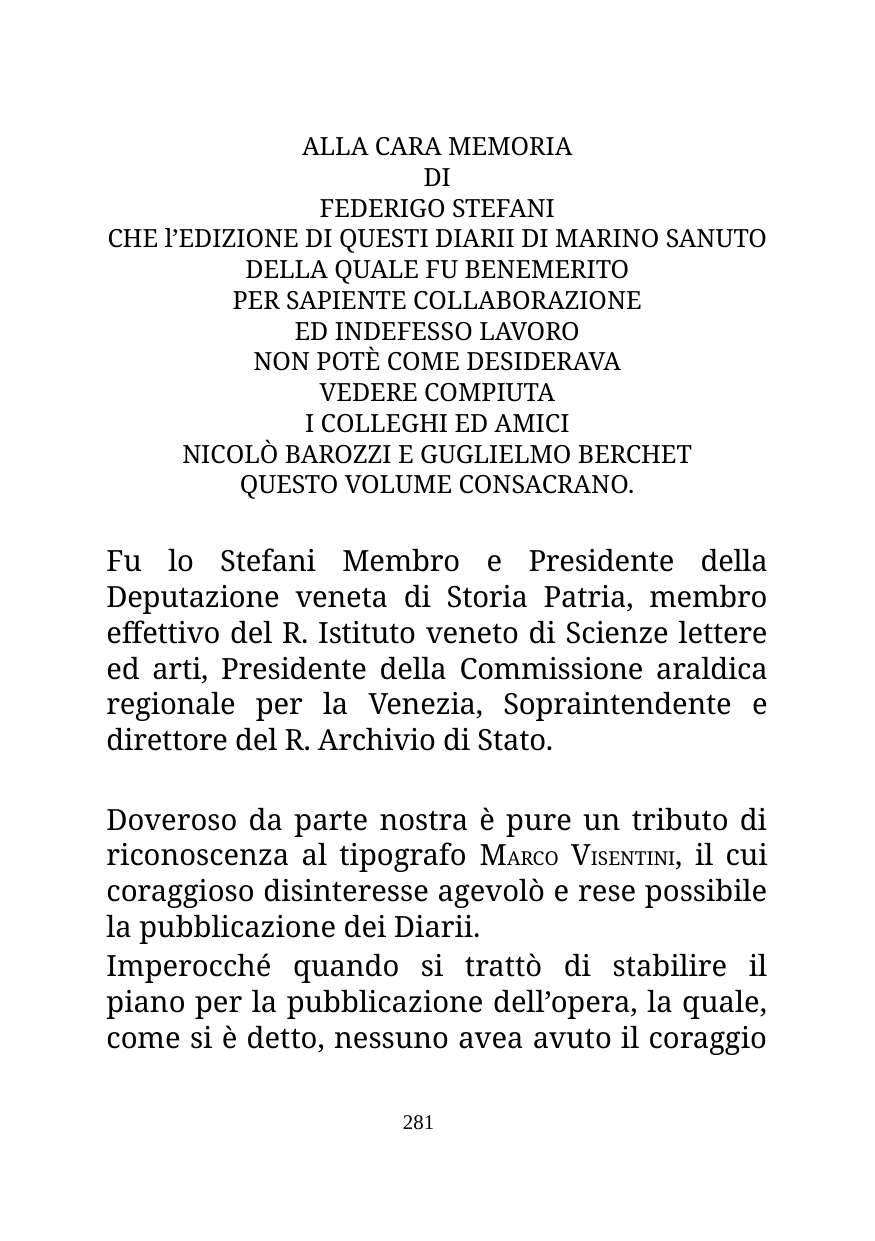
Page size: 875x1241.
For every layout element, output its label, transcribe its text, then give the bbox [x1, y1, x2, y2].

text Imperocché quando si trattò di stabilire il piano per la pubblicazione dell’opera, la quale, come si è detto, nessuno avea avuto il coraggio [106, 946, 768, 1057]
text Doveroso da parte nostra è pure un tributo di riconoscenza al tipografo Marco Visentini, il cui coraggioso disinteresse agevolò e rese possibile la pubblicazione dei Diarii. [106, 799, 768, 946]
text ALLA CARA MEMORIA DI FEDERIGO STEFANI CHE l’EDIZIONE DI QUESTI DIARII DI MARINO SANUTO DELLA QUALE FU BENEMERITO PER SAPIENTE COLLABORAZIONE ED INDEFESSO LAVORO NON POTÈ COME DESIDERAVA VEDERE COMPIUTA I COLLEGHI ED AMICI NICOLÒ BAROZZI E GUGLIELMO BERCHET QUESTO VOLUME CONSACRANO. [106, 129, 768, 501]
text Fu lo Stefani Membro e Presidente della Deputazione veneta di Storia Patria, membro effettivo del R. Istituto veneto di Scienze lettere ed arti, Presidente della Commissione araldica regionale per la Venezia, Sopraintendente e direttore del R. Archivio di Stato. [106, 541, 768, 759]
